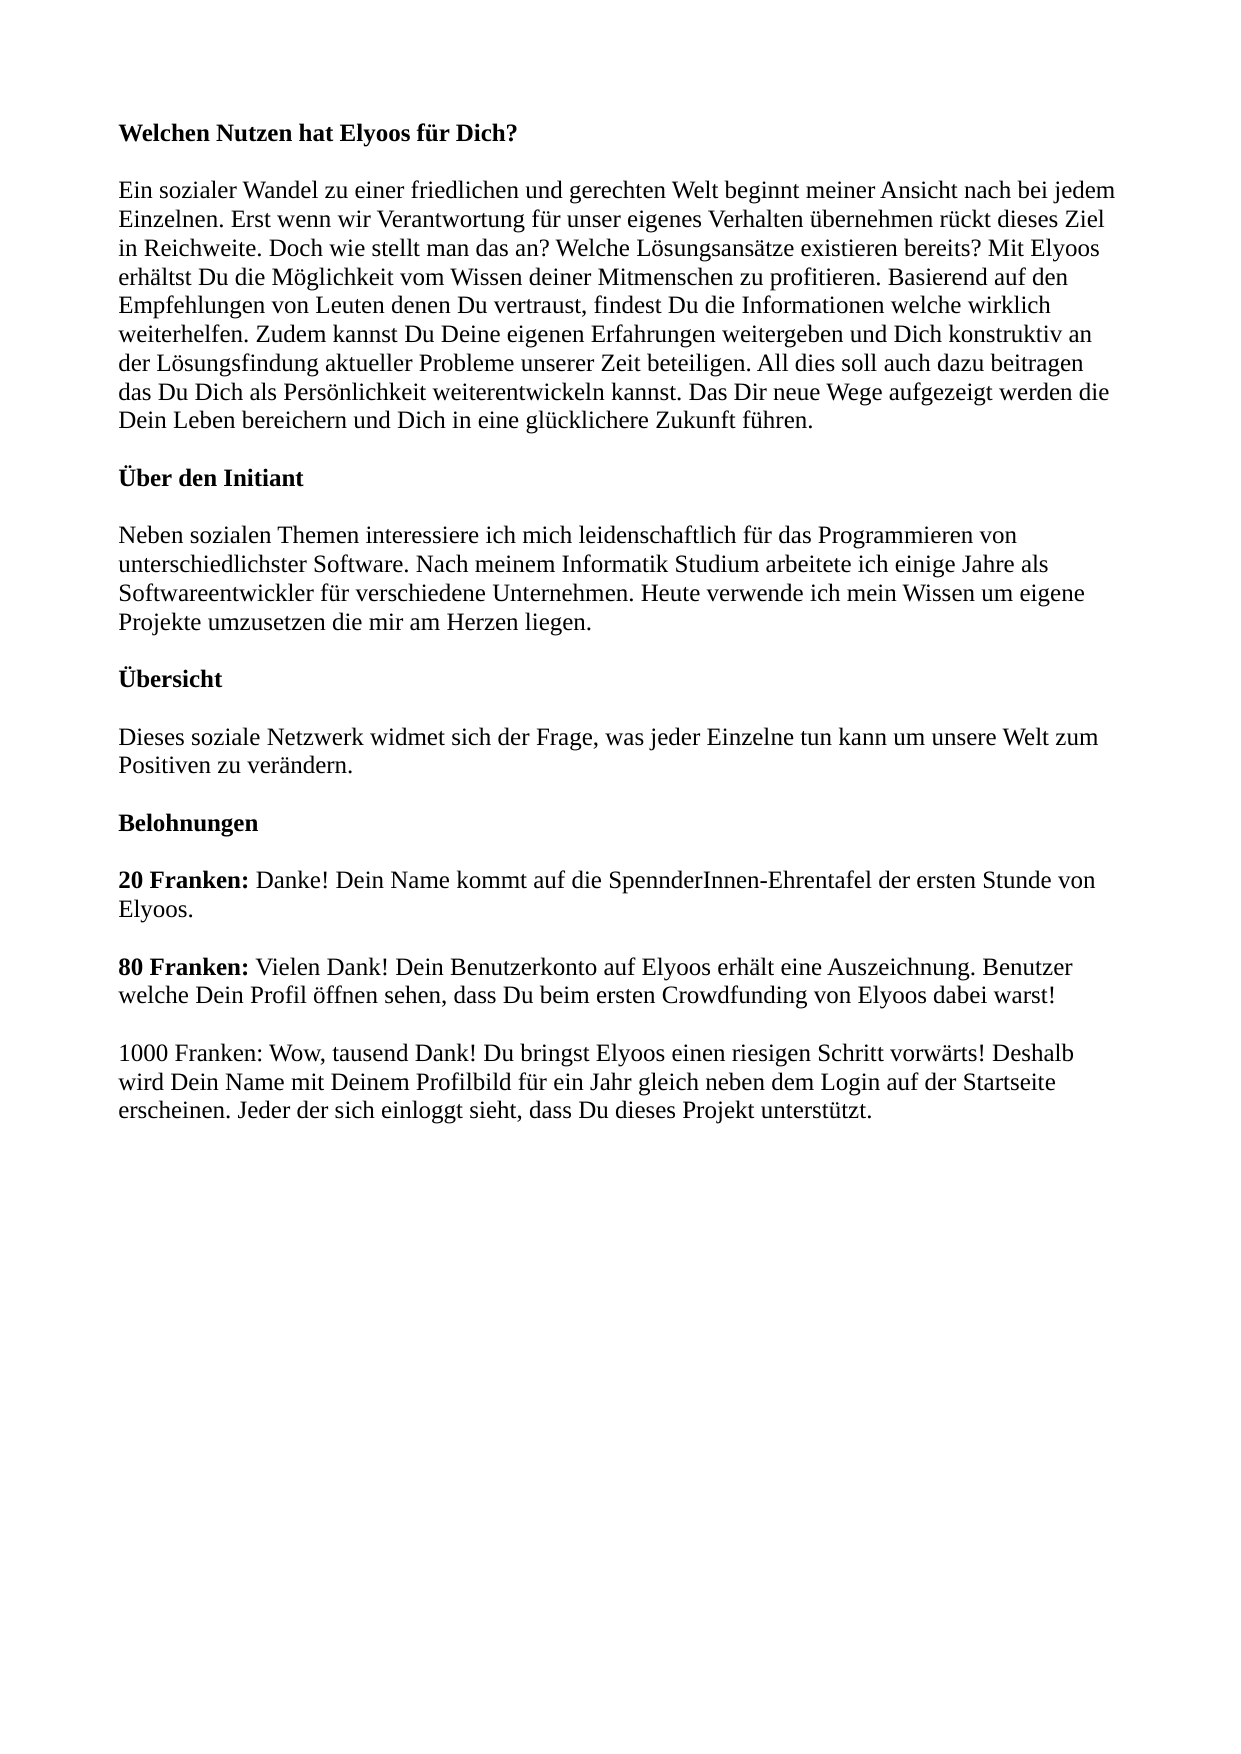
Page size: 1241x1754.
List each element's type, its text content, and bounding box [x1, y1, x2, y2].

text Über den Initiant [118, 463, 1122, 492]
text 1000 Franken: Wow, tausend Dank! Du bringst Elyoos einen riesigen Schritt vorwärts! Deshalb wird Dein Name mit Deinem Profilbild für ein Jahr gleich neben dem Login auf der Startseite erscheinen. Jeder der sich einloggt sieht, dass Du dieses Projekt unterstützt. [118, 1038, 1122, 1124]
text Dieses soziale Netzwerk widmet sich der Frage, was jeder Einzelne tun kann um unsere Welt zum Positiven zu verändern. [118, 722, 1122, 779]
text Belohnungen [118, 808, 1122, 837]
text 80 Franken: Vielen Dank! Dein Benutzerkonto auf Elyoos erhält eine Auszeichnung. Benutzer welche Dein Profil öffnen sehen, dass Du beim ersten Crowdfunding von Elyoos dabei warst! [118, 952, 1122, 1009]
text Ein sozialer Wandel zu einer friedlichen und gerechten Welt beginnt meiner Ansicht nach bei jedem Einzelnen. Erst wenn wir Verantwortung für unser eigenes Verhalten übernehmen rückt dieses Ziel in Reichweite. Doch wie stellt man das an? Welche Lösungsansätze existieren bereits? Mit Elyoos erhältst Du die Möglichkeit vom Wissen deiner Mitmenschen zu profitieren. Basierend auf den Empfehlungen von Leuten denen Du vertraust, findest Du die Informationen welche wirklich weiterhelfen. Zudem kannst Du Deine eigenen Erfahrungen weitergeben und Dich konstruktiv an der Lösungsfindung aktueller Probleme unserer Zeit beteiligen. All dies soll auch dazu beitragen das Du Dich als Persönlichkeit weiterentwickeln kannst. Das Dir neue Wege aufgezeigt werden die Dein Leben bereichern und Dich in eine glücklichere Zukunft führen. [118, 176, 1122, 434]
text Welchen Nutzen hat Elyoos für Dich? [118, 118, 1122, 147]
text 20 Franken: Danke! Dein Name kommt auf die SpennderInnen-Ehrentafel der ersten Stunde von Elyoos. [118, 866, 1122, 923]
text Übersicht [118, 664, 1122, 693]
text Neben sozialen Themen interessiere ich mich leidenschaftlich für das Programmieren von unterschiedlichster Software. Nach meinem Informatik Studium arbeitete ich einige Jahre als Softwareentwickler für verschiedene Unternehmen. Heute verwende ich mein Wissen um eigene Projekte umzusetzen die mir am Herzen liegen. [118, 521, 1122, 636]
